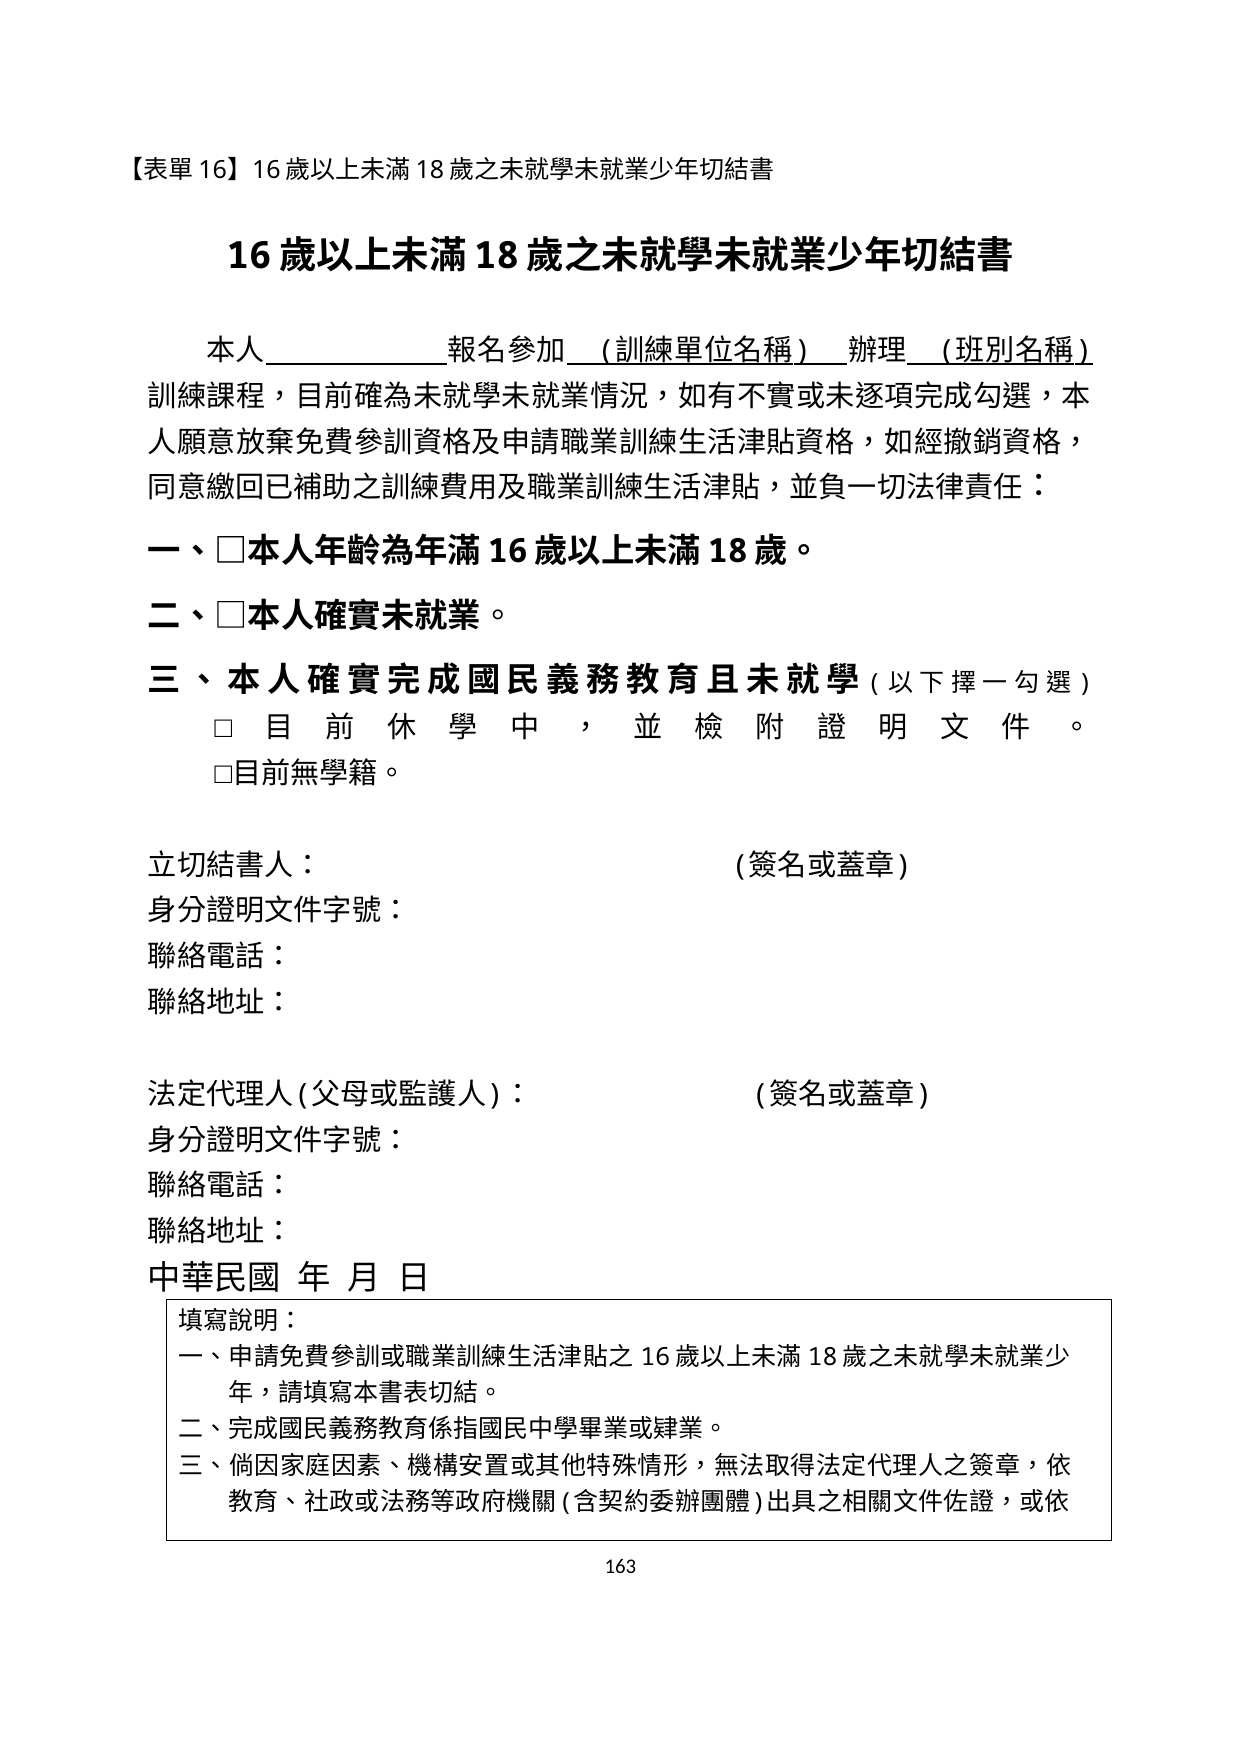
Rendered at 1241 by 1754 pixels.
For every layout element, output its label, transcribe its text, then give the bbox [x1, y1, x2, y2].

text 法定代理人(父母或監護人)： (簽名或蓋章) [148, 1067, 1093, 1113]
text 本人 報名參加 (訓練單位名稱) 辦理 (班別名稱)訓練課程，目前確為未就學未就業情況，如有不實或未逐項完成勾選，本人願意放棄免費參訓資格及申請職業訓練生活津貼資格，如經撤銷資格，同意繳回已補助之訓練費用及職業訓練生活津貼，並負一切法律責任： [148, 324, 1093, 507]
subtitle 【表單16】16歲以上未滿18歲之未就學未就業少年切結書 [118, 150, 1122, 186]
text 身分證明文件字號： [148, 1113, 1093, 1159]
text 聯絡地址： [148, 1205, 1093, 1251]
text 二、□本人確實未就業。 [148, 590, 1093, 636]
text 聯絡地址： [148, 976, 1093, 1022]
text 中華民國 年 月 日 [148, 1251, 1093, 1299]
text 聯絡電話： [148, 930, 1093, 976]
text 一、□本人年齡為年滿16歲以上未滿18歲。 [148, 526, 1093, 572]
text 三、本人確實完成國民義務教育且未就學(以下擇一勾選) □目前休學中，並檢附證明文件。 □目前無學籍。 [148, 655, 1093, 792]
text 聯絡電話： [148, 1159, 1093, 1205]
table_header 填寫說明： 一、申請免費參訓或職業訓練生活津貼之16歲以上未滿18歲之未就學未就業少年，請填寫本書表切結。 二、完成國民義務教育係指國民中學畢業或肄業。 三、倘因家庭因素、機構安置或其他特殊情形，無法取得法定代理人之簽章，依教育、社政或法務等政府機關(含契約委辦團體)出具之相關文件佐證，或依 [167, 1300, 1111, 1539]
text 立切結書人： (簽名或蓋章) [148, 838, 1093, 884]
text 16歲以上未滿18歲之未就學未就業少年切結書 [118, 232, 1122, 278]
text 身分證明文件字號： [148, 884, 1093, 930]
